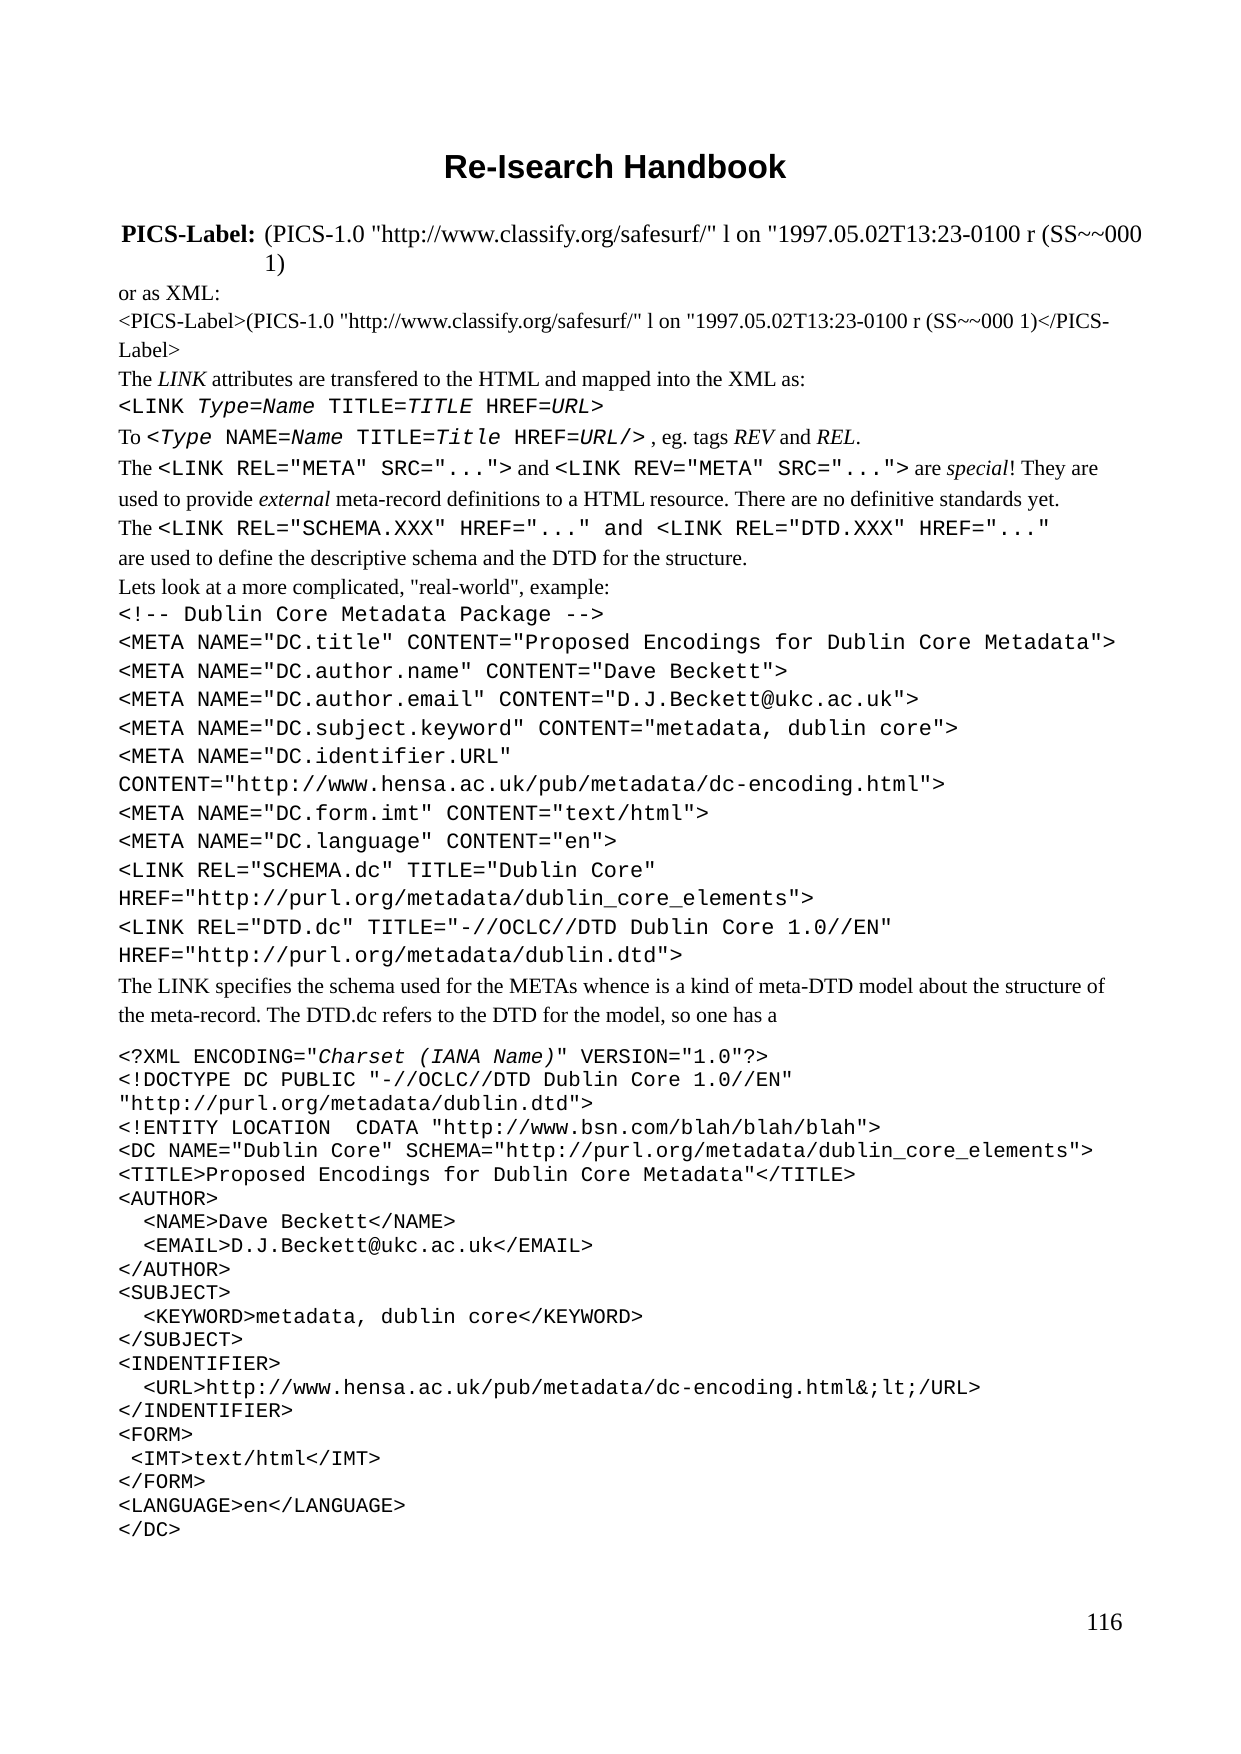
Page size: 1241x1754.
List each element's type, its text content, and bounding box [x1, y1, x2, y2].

text </FORM> [118, 1471, 1122, 1495]
text </DC> [118, 1519, 1122, 1542]
text <TITLE>Proposed Encodings for Dublin Core Metadata"</TITLE> [118, 1164, 1122, 1188]
text <AUTHOR> [118, 1188, 1122, 1211]
text <!ENTITY LOCATION CDATA "http://www.bsn.com/blah/blah/blah"> [118, 1117, 1122, 1140]
text The LINK attributes are transfered to the HTML and mapped into the XML as: <LINK Type=Name TITLE=TITLE HREF=URL> To <Type NAME=Name TITLE=Title HREF=URL/> , eg. tags REV and REL. [118, 366, 1122, 451]
table_header PICS-Label: [118, 216, 261, 279]
text <NAME>Dave Beckett</NAME> [118, 1211, 1122, 1235]
text The <LINK REL="META" SRC="..."> and <LINK REV="META" SRC="..."> are special! They are used to provide external meta-record definitions to a HTML resource. There are no definitive standards yet. [118, 455, 1122, 511]
text <DC NAME="Dublin Core" SCHEMA="http://purl.org/metadata/dublin_core_elements"> [118, 1140, 1122, 1164]
text Lets look at a more complicated, "real-world", example: <!-- Dublin Core Metadata Package --> <META NAME="DC.title" CONTENT="Proposed Encodings for Dublin Core Metadata"> <META NAME="DC.author.name" CONTENT="Dave Beckett"> <META NAME="DC.author.email" CONTENT="D.J.Beckett@ukc.ac.uk"> <META NAME="DC.subject.keyword" CONTENT="metadata, dublin core"> <META NAME="DC.identifier.URL" CONTENT="http://www.hensa.ac.uk/pub/metadata/dc-encoding.html"> <META NAME="DC.form.imt" CONTENT="text/html"> <META NAME="DC.language" CONTENT="en"> <LINK REL="SCHEMA.dc" TITLE="Dublin Core" HREF="http://purl.org/metadata/dublin_core_elements"> <LINK REL="DTD.dc" TITLE="-//OCLC//DTD Dublin Core 1.0//EN" HREF="http://purl.org/metadata/dublin.dtd"> The LINK specifies the schema used for the METAs whence is a kind of meta-DTD model about the structure of the meta-record. The DTD.dc refers to the DTD for the model, so one has a [118, 574, 1122, 1027]
text <EMAIL>D.J.Beckett@ukc.ac.uk</EMAIL> [118, 1235, 1122, 1258]
text or as XML: <PICS-Label>(PICS-1.0 "http://www.classify.org/safesurf/" l on "1997.05.02T13:23-0100 r (SS~~000 1)</PICS-Label> [118, 279, 1122, 363]
text <INDENTIFIER> [118, 1353, 1122, 1377]
text <!DOCTYPE DC PUBLIC "-//OCLC//DTD Dublin Core 1.0//EN" "http://purl.org/metadata/dublin.dtd"> [118, 1069, 1122, 1117]
text <?XML ENCODING="Charset (IANA Name)" VERSION="1.0"?> [118, 1046, 1122, 1069]
text </SUBJECT> [118, 1329, 1122, 1353]
text The <LINK REL="SCHEMA.XXX" HREF="..." and <LINK REL="DTD.XXX" HREF="..." are used to define the descriptive schema and the DTD for the structure. [118, 514, 1122, 570]
text <FORM> [118, 1424, 1122, 1448]
table_header (PICS-1.0 "http://www.classify.org/safesurf/" l on "1997.05.02T13:23-0100 r (SS~~000 1) [261, 216, 1157, 279]
text <IMT>text/html</IMT> [118, 1448, 1122, 1471]
text </INDENTIFIER> [118, 1400, 1122, 1424]
text <SUBJECT> [118, 1282, 1122, 1306]
text </AUTHOR> [118, 1258, 1122, 1282]
text <KEYWORD>metadata, dublin core</KEYWORD> [118, 1306, 1122, 1329]
text <LANGUAGE>en</LANGUAGE> [118, 1495, 1122, 1519]
text <URL>http://www.hensa.ac.uk/pub/metadata/dc-encoding.html&;lt;/URL> [118, 1377, 1122, 1400]
